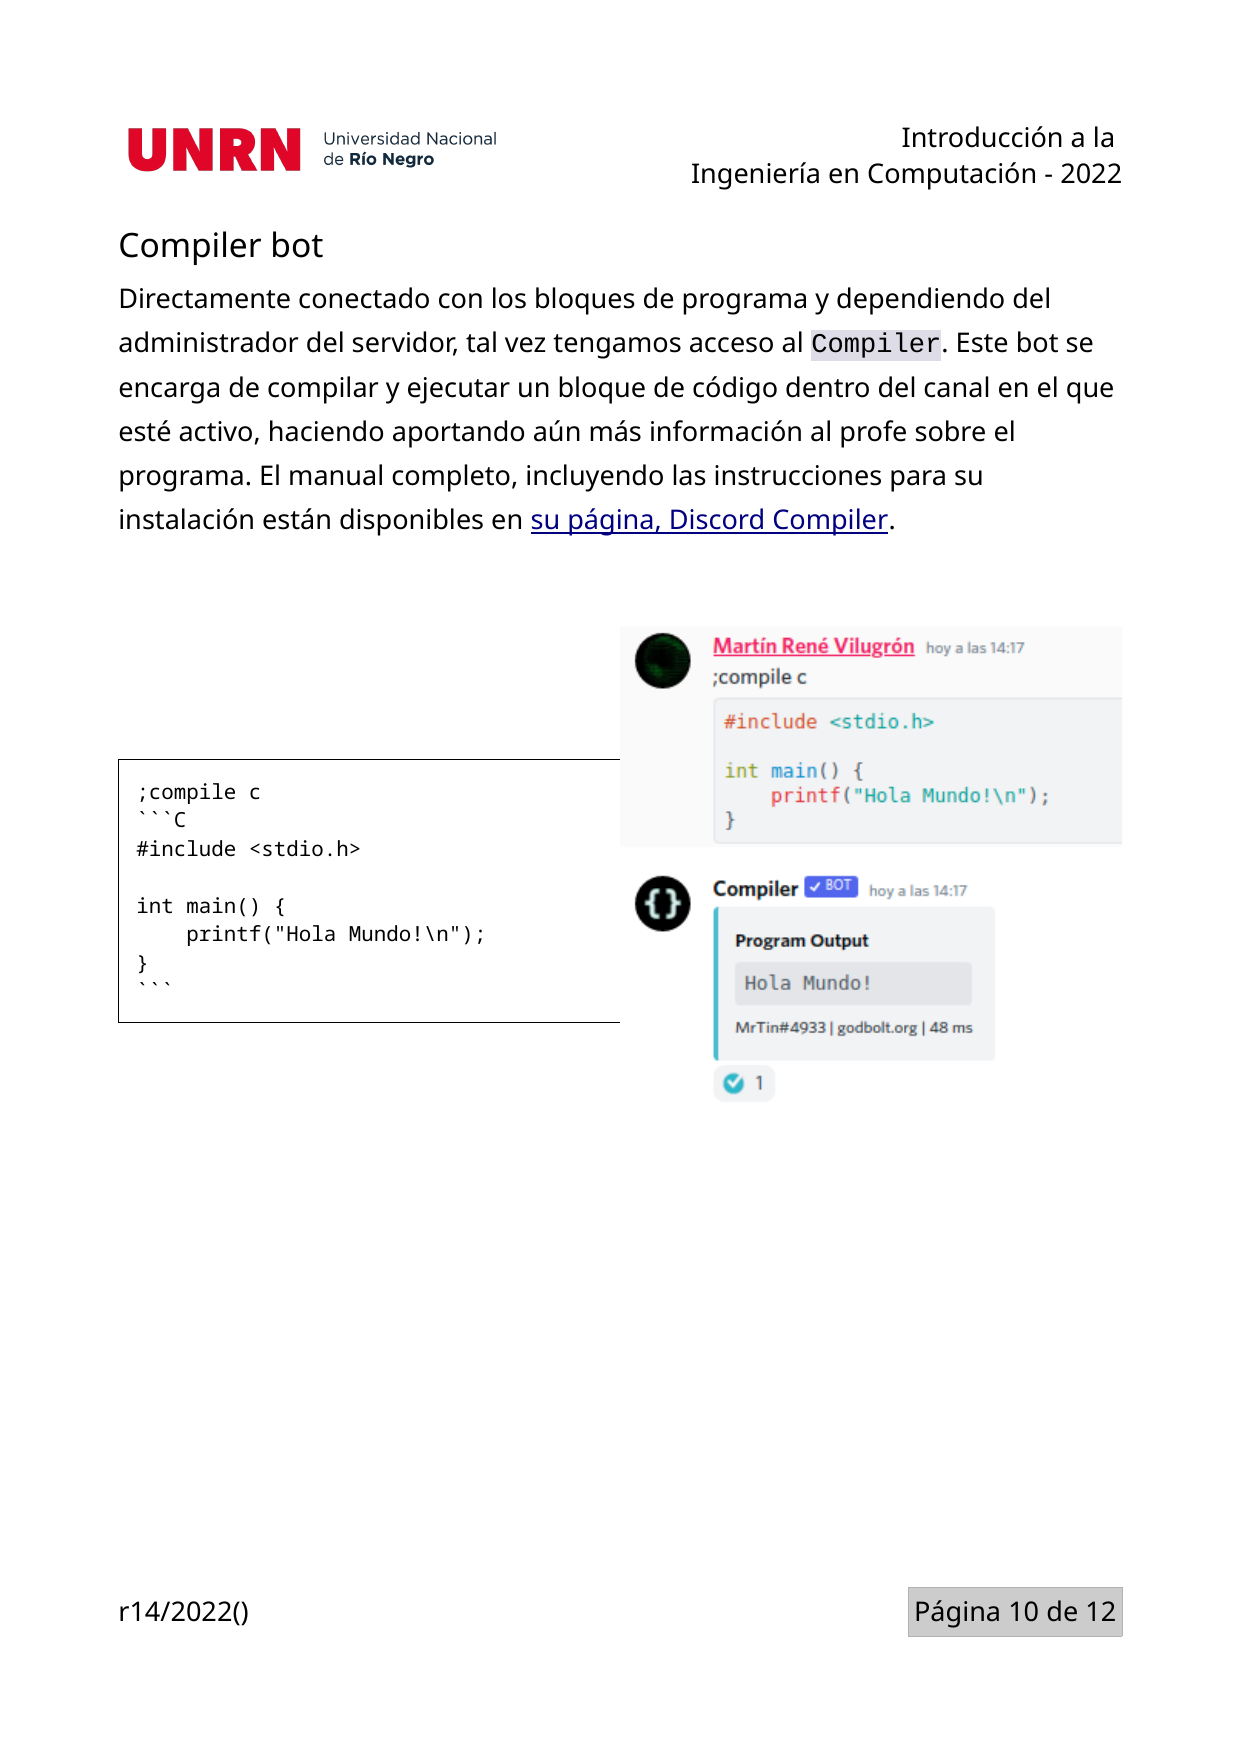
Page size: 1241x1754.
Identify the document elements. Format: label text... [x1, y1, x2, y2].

subtitle Compiler bot [118, 221, 1122, 267]
table_header [118, 589, 620, 759]
table_header ;compile c ```C #include <stdio.h> int main() { printf("Hola Mundo!\n"); } ``` [119, 760, 620, 1022]
table_header [620, 589, 1122, 618]
picture [620, 618, 1123, 1133]
picture [118, 118, 505, 180]
text Directamente conectado con los bloques de programa y dependiendo del administrador del servidor, tal vez tengamos acceso al Compiler. Este bot se encarga de compilar y ejecutar un bloque de código dentro del canal en el que esté activo, haciendo aportando aún más información al profe sobre el programa. El manual completo, incluyendo las instrucciones para su instalación están disponibles en su página, Discord Compiler. [118, 279, 1122, 537]
table_header [118, 1023, 620, 1199]
table_header [620, 1133, 1122, 1199]
